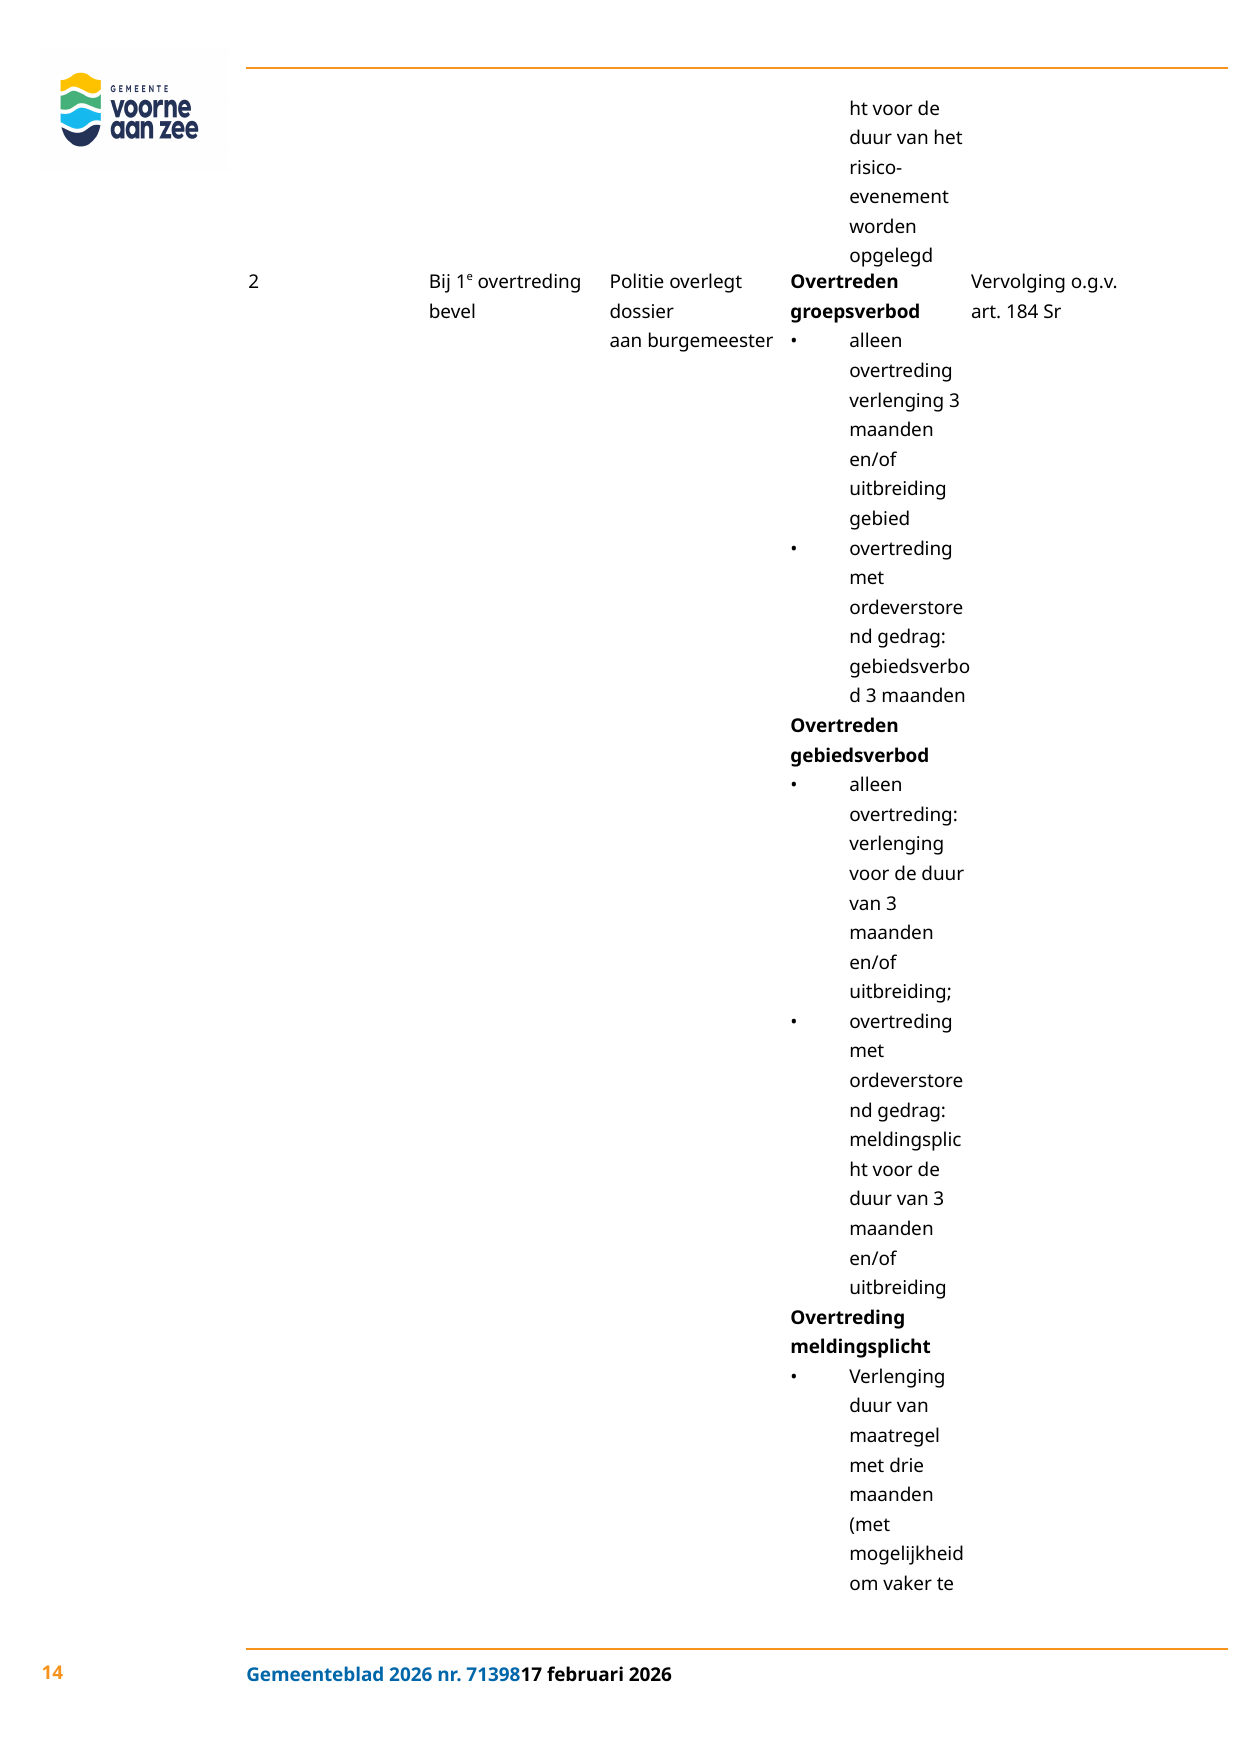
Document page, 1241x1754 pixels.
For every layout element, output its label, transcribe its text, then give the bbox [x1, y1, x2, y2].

table_cell Politie overlegt dossier aan burgemeester [609, 269, 790, 1596]
table_cell 2 [248, 269, 429, 1596]
table_cell Bij 1e overtreding bevel [429, 269, 609, 1596]
table_cell Overtreden groepsverbod alleen overtreding verlenging 3 maanden en/of uitbreiding gebied overtreding met ordeverstorend gedrag: gebiedsverbod 3 maanden Overtreden gebiedsverbod alleen overtreding: verlenging voor de duur van 3 maanden en/of uitbreiding; overtreding met ordeverstorend gedrag: meldingsplicht voor de duur van 3 maanden en/of uitbreiding Overtreding meldingsplicht Verlenging duur van maatregel met drie maanden (met mogelijkheid om vaker te [790, 269, 971, 1596]
table_cell Vervolging o.g.v. art. 184 Sr [971, 269, 1152, 1596]
table_cell [609, 95, 790, 268]
table_cell [429, 95, 609, 268]
table_cell [248, 95, 429, 268]
picture [41, 47, 231, 172]
table_cell ht voor de duur van het risico-evenement worden opgelegd [790, 95, 971, 268]
table_cell [971, 95, 1152, 268]
